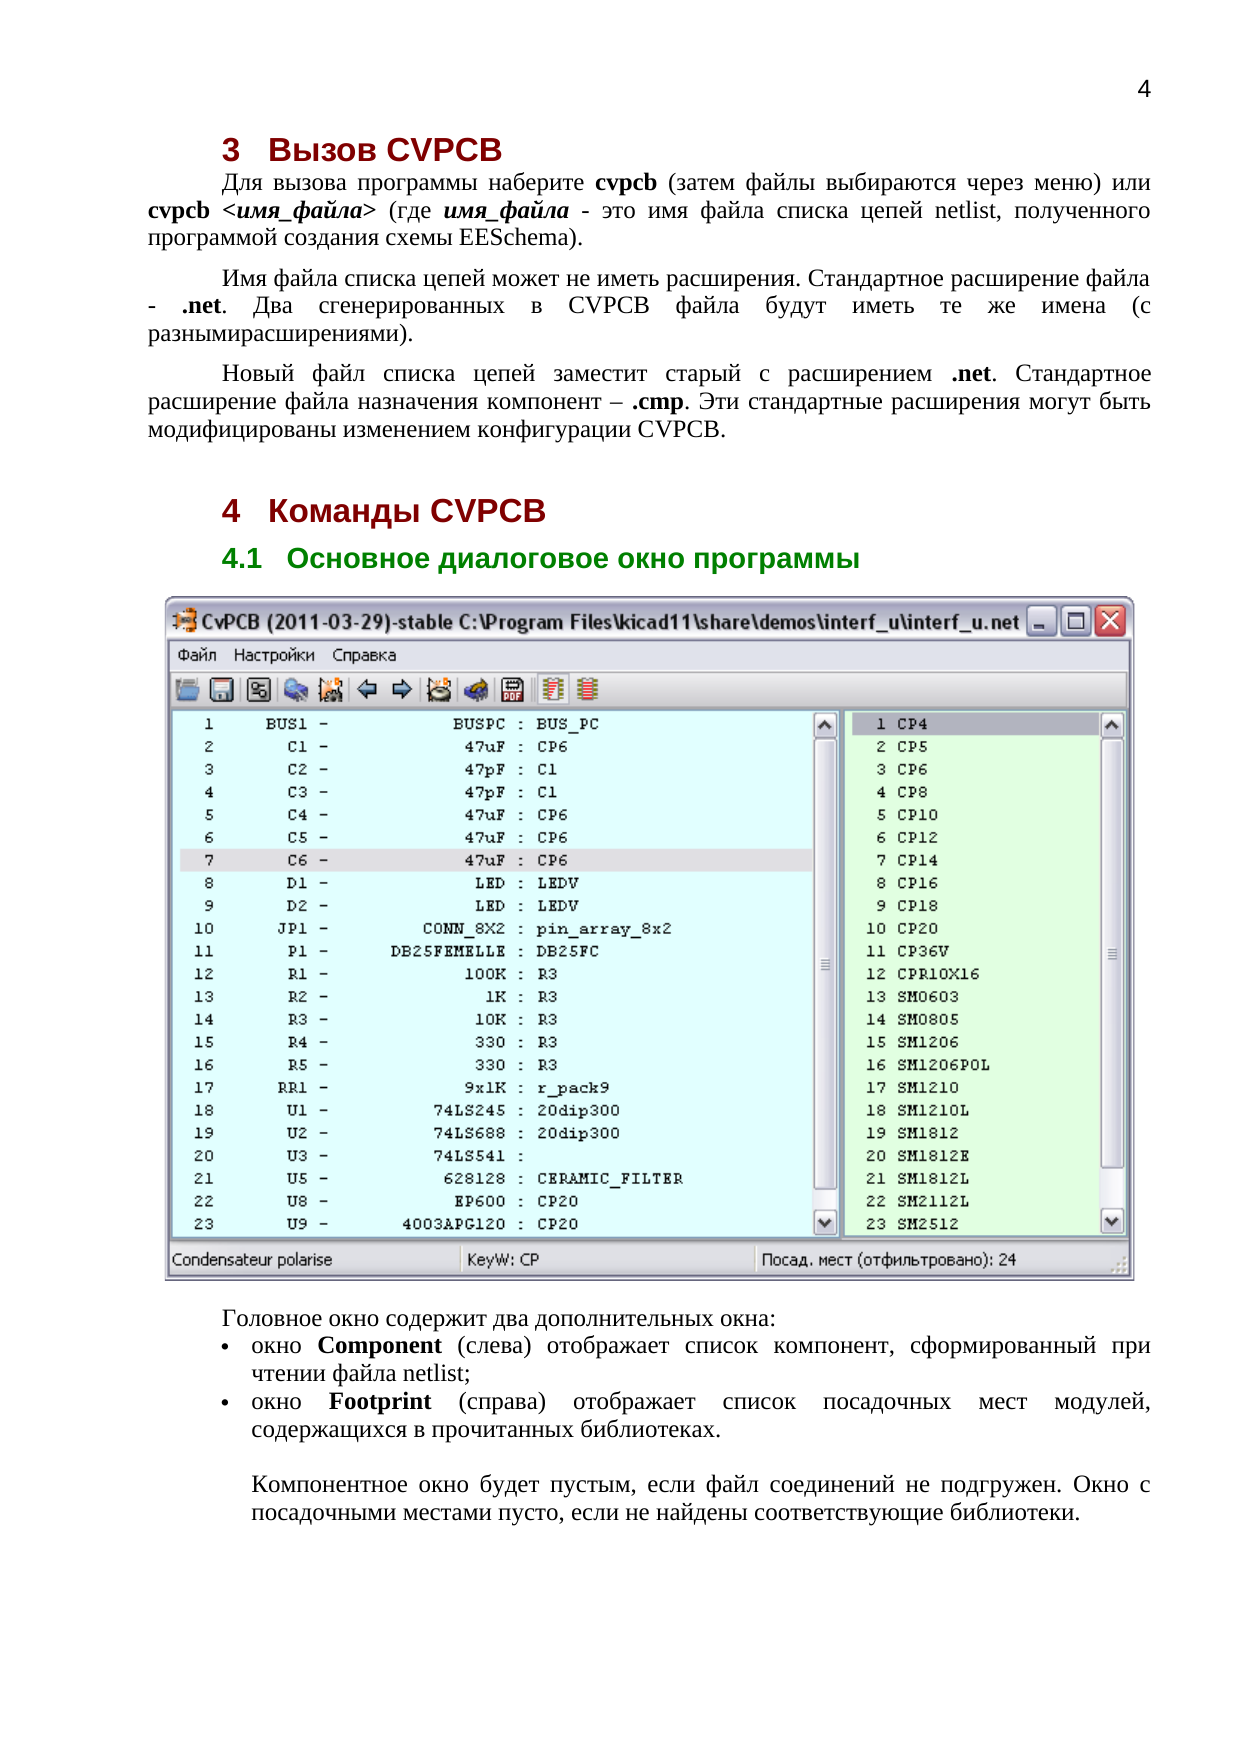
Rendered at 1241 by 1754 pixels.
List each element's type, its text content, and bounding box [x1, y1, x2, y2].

text Новый файл списка цепей заместит старый с расширением .net. Стандартное расширение файла назначения компонент – .cmp. Эти стандартные расширения могут быть модифицированы изменением конфигурации CVPCB. [148, 359, 1151, 442]
text Головное окно содержит два дополнительных окна: [148, 1304, 1151, 1332]
list окно Component (слева) отображает список компонент, сформированный при чтении файла netlist; [222, 1332, 1151, 1387]
subtitle Команды CVPCB [222, 492, 1151, 530]
subtitle Основное диалоговое окно программы [222, 542, 1151, 575]
text Имя файла списка цепей может не иметь расширения. Стандартное расширение файла - .net. Два сгенерированных в CVPCB файла будут иметь те же имена (с разнымирасширениями). [148, 264, 1151, 347]
picture [164, 596, 1135, 1281]
list окно Footprint (справа) отображает список посадочных мест модулей, содержащихся в прочитанных библиотеках. [222, 1387, 1151, 1442]
subtitle Вызов CVPCB [222, 131, 1151, 168]
list Компонентное окно будет пустым, если файл соединений не подгружен. Окно с посадочными местами пусто, если не найдены соответствующие библиотеки. [222, 1470, 1151, 1526]
text Для вызова программы наберите cvpcb (затем файлы выбираются через меню) или cvpcb <имя_файла> (где имя_файла - это имя файла списка цепей netlist, полученного программой создания схемы EESchema). [148, 168, 1151, 251]
